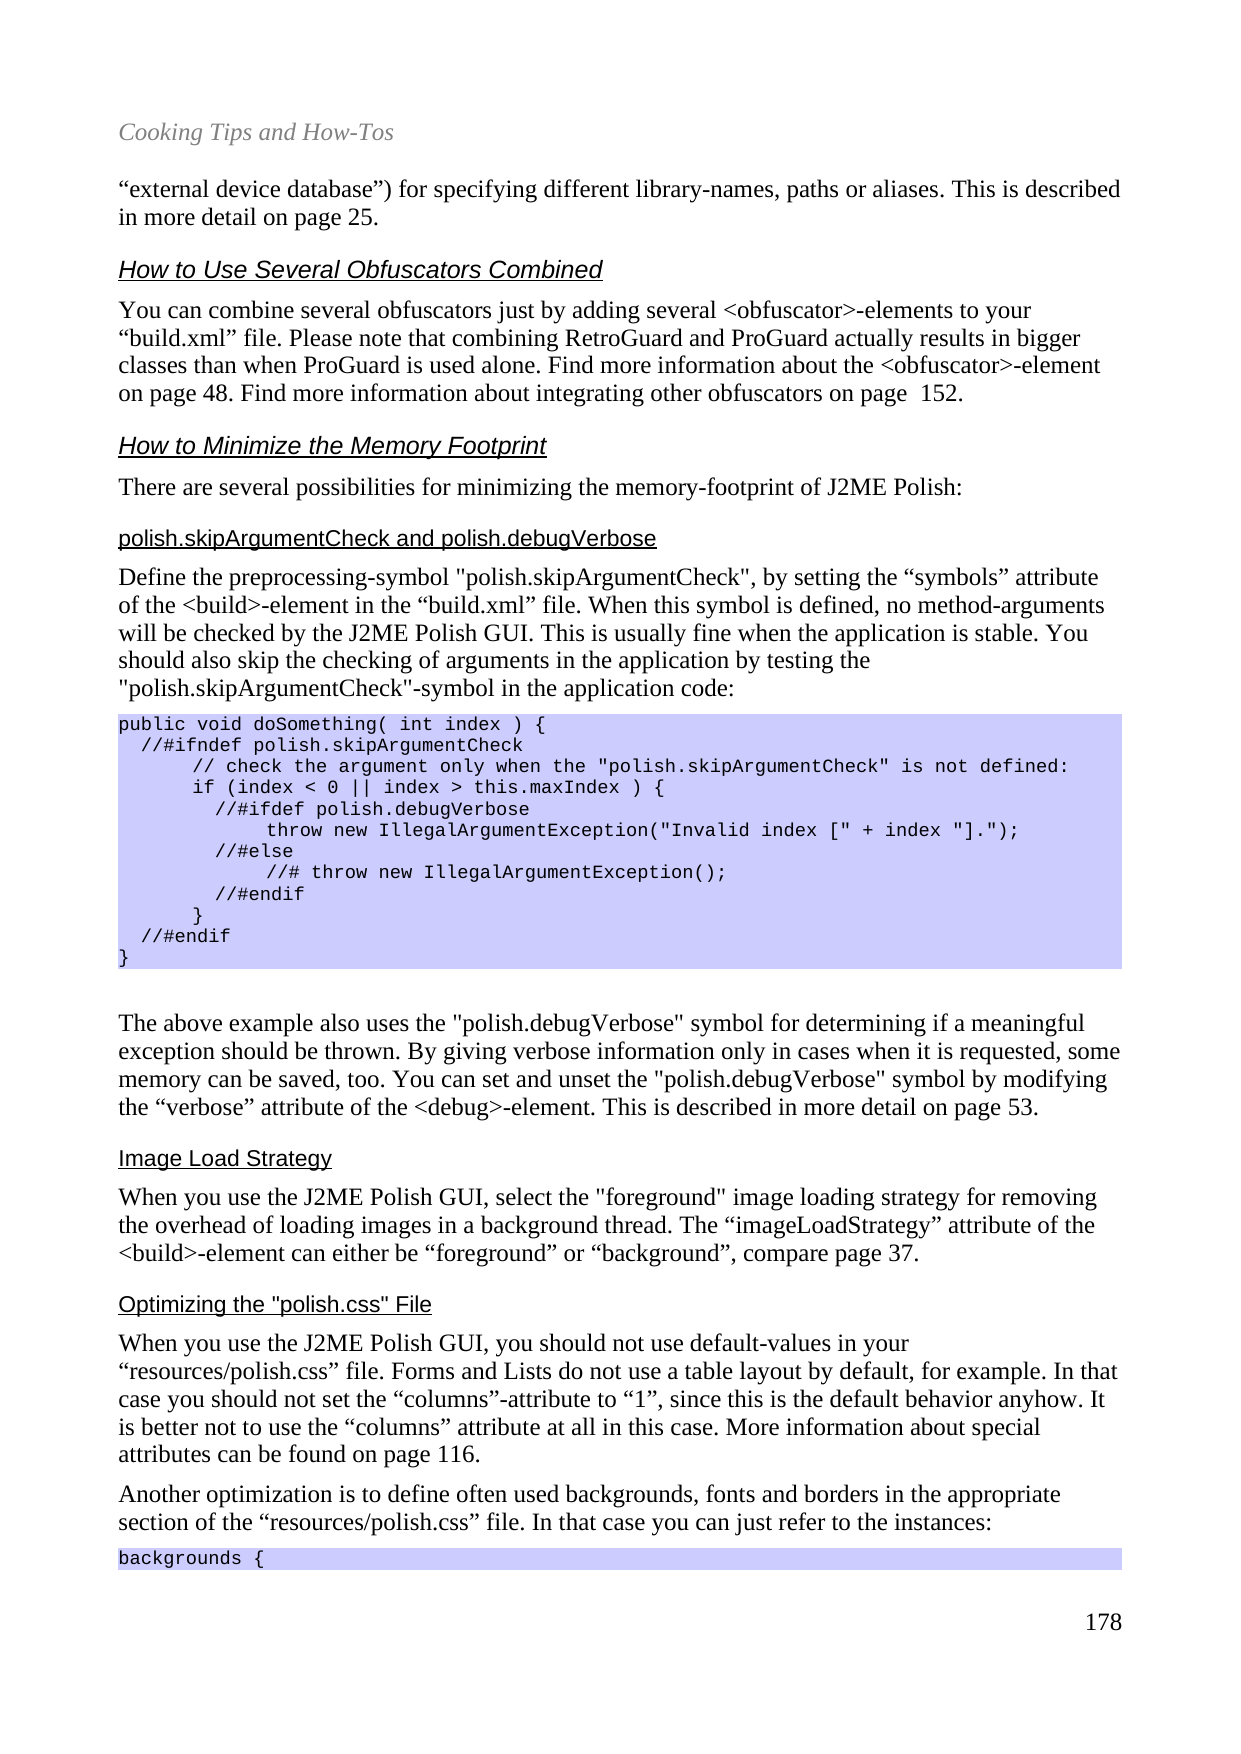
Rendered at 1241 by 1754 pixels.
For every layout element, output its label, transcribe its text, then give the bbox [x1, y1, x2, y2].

text //#endif [118, 927, 1122, 948]
text } [118, 906, 1122, 927]
text Define the preprocessing-symbol "polish.skipArgumentCheck", by setting the “symbols” attribute of the <build>-element in the “build.xml” file. When this symbol is defined, no method-arguments will be checked by the J2ME Polish GUI. This is usually fine when the application is stable. You should also skip the checking of arguments in the application by testing the "polish.skipArgumentCheck"-symbol in the application code: [118, 563, 1122, 702]
text backgrounds { [118, 1548, 1122, 1570]
text public void doSomething( int index ) { [118, 714, 1122, 736]
text There are several possibilities for minimizing the memory-footprint of J2ME Polish: [118, 473, 1122, 500]
text //# throw new IllegalArgumentException(); [118, 863, 1122, 884]
text if (index < 0 || index > this.maxIndex ) { [118, 778, 1122, 799]
text //#ifdef polish.debugVerbose [118, 799, 1122, 821]
text You can combine several obfuscators just by adding several <obfuscator>-elements to your “build.xml” file. Please note that combining RetroGuard and ProGuard actually results in bigger classes than when ProGuard is used alone. Find more information about the <obfuscator>-element on page 48. Find more information about integrating other obfuscators on page 156. [118, 296, 1122, 407]
text Another optimization is to define often used backgrounds, fonts and borders in the appropriate section of the “resources/polish.css” file. In that case you can just refer to the instances: [118, 1481, 1122, 1536]
text //#ifndef polish.skipArgumentCheck [118, 736, 1122, 757]
text “external device database”) for specifying different library-names, paths or aliases. This is described in more detail on page 25. [118, 175, 1122, 231]
text // check the argument only when the "polish.skipArgumentCheck" is not defined: [118, 757, 1122, 778]
subtitle Image Load Strategy [118, 1145, 1122, 1171]
text throw new IllegalArgumentException("Invalid index [" + index "]."); [118, 821, 1122, 842]
subtitle How to Use Several Obfuscators Combined [118, 256, 1122, 284]
text When you use the J2ME Polish GUI, you should not use default-values in your “resources/polish.css” file. Forms and Lists do not use a table layout by default, for example. In that case you should not set the “columns”-attribute to “1”, since this is the default behavior anyhow. It is better not to use the “columns” attribute at all in this case. More information about special attributes can be found on page 119. [118, 1329, 1122, 1468]
text //#else [118, 842, 1122, 863]
subtitle How to Minimize the Memory Footprint [118, 432, 1122, 460]
subtitle polish.skipArgumentCheck and polish.debugVerbose [118, 525, 1122, 551]
text //#endif [118, 884, 1122, 906]
subtitle Optimizing the "polish.css" File [118, 1292, 1122, 1317]
text The above example also uses the "polish.debugVerbose" symbol for determining if a meaningful exception should be thrown. By giving verbose information only in cases when it is requested, some memory can be saved, too. You can set and unset the "polish.debugVerbose" symbol by modifying the “verbose” attribute of the <debug>-element. This is described in more detail on page 53. [118, 1009, 1122, 1120]
text } [118, 948, 1122, 969]
text When you use the J2ME Polish GUI, select the "foreground" image loading strategy for removing the overhead of loading images in a background thread. The “imageLoadStrategy” attribute of the <build>-element can either be “foreground” or “background”, compare page 36. [118, 1183, 1122, 1267]
